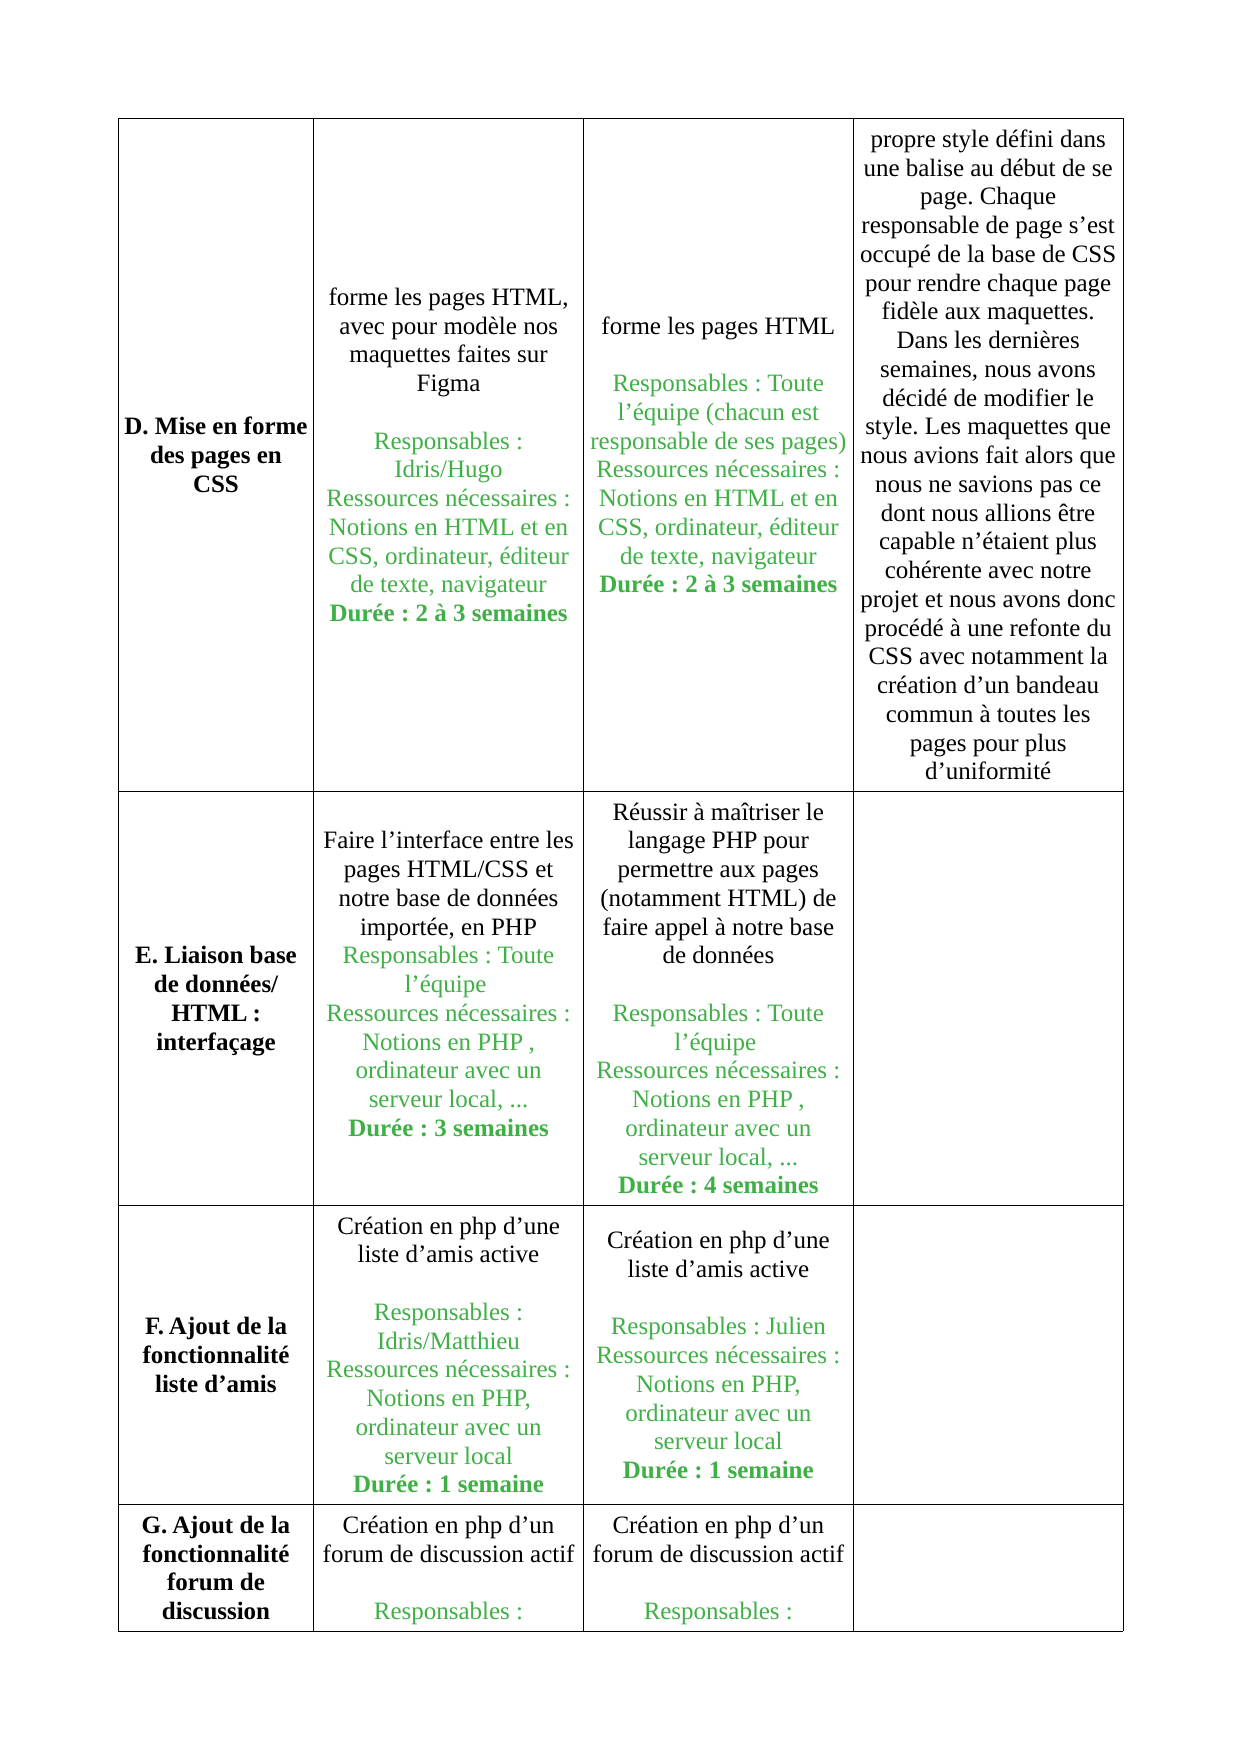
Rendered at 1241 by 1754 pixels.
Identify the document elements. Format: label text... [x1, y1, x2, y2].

table_cell Création en php d’une liste d’amis active Responsables : Julien Ressources nécessaires : Notions en PHP, ordinateur avec un serveur local Durée : 1 semaine [584, 1206, 853, 1504]
table_cell Réussir à maîtriser le langage PHP pour permettre aux pages (notamment HTML) de faire appel à notre base de données Responsables : Toute l’équipe Ressources nécessaires : Notions en PHP , ordinateur avec un serveur local, ... Durée : 4 semaines [584, 792, 853, 1205]
table_cell [854, 792, 1123, 1205]
table_cell G. Ajout de la fonctionnalité forum de discussion [119, 1505, 313, 1631]
table_cell Faire l’interface entre les pages HTML/CSS et notre base de données importée, en PHP Responsables : Toute l’équipe Ressources nécessaires : Notions en PHP , ordinateur avec un serveur local, ... Durée : 3 semaines [314, 792, 583, 1205]
table_cell forme les pages HTML Responsables : Toute l’équipe (chacun est responsable de ses pages) Ressources nécessaires : Notions en HTML et en CSS, ordinateur, éditeur de texte, navigateur Durée : 2 à 3 semaines [584, 119, 853, 791]
table_cell Création en php d’une liste d’amis active Responsables : Idris/Matthieu Ressources nécessaires : Notions en PHP, ordinateur avec un serveur local Durée : 1 semaine [314, 1206, 583, 1504]
table_cell D. Mise en forme des pages en CSS [119, 119, 313, 791]
table_cell [854, 1206, 1123, 1504]
table_cell E. Liaison base de données/ HTML : interfaçage [119, 792, 313, 1205]
table_cell [854, 1505, 1123, 1631]
table_cell forme les pages HTML, avec pour modèle nos maquettes faites sur Figma Responsables : Idris/Hugo Ressources nécessaires : Notions en HTML et en CSS, ordinateur, éditeur de texte, navigateur Durée : 2 à 3 semaines [314, 119, 583, 791]
table_cell F. Ajout de la fonctionnalité liste d’amis [119, 1206, 313, 1504]
table_cell Création en php d’un forum de discussion actif Responsables : [314, 1505, 583, 1631]
table_cell propre style défini dans une balise au début de se page. Chaque responsable de page s’est occupé de la base de CSS pour rendre chaque page fidèle aux maquettes. Dans les dernières semaines, nous avons décidé de modifier le style. Les maquettes que nous avions fait alors que nous ne savions pas ce dont nous allions être capable n’étaient plus cohérente avec notre projet et nous avons donc procédé à une refonte du CSS avec notamment la création d’un bandeau commun à toutes les pages pour plus d’uniformité [854, 119, 1123, 791]
table_cell Création en php d’un forum de discussion actif Responsables : [584, 1505, 853, 1631]
